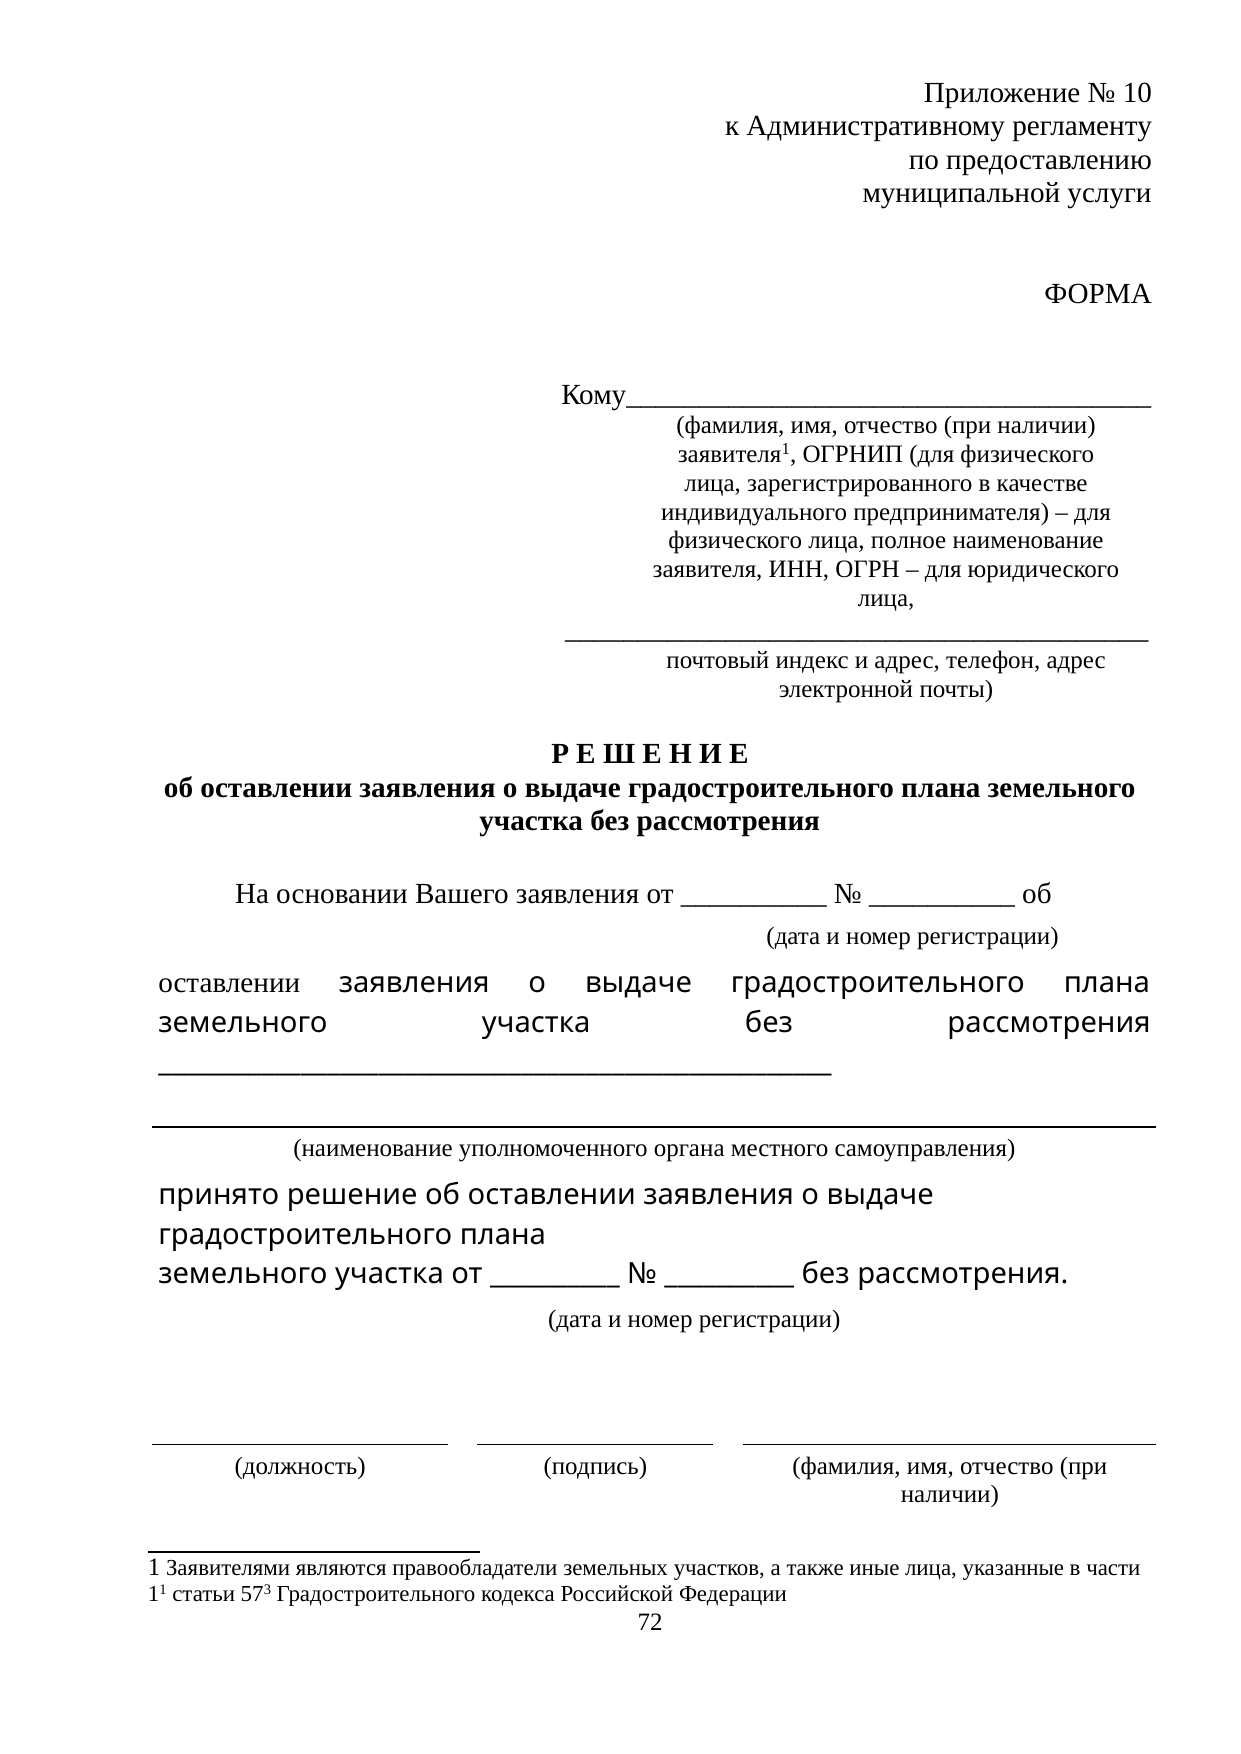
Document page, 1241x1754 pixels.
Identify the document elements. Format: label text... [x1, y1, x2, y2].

text заявителя, ОГРНИП (для физического [620, 439, 1152, 468]
table_cell [713, 1444, 743, 1514]
table_cell принято решение об оставлении заявления о выдаче градостроительного плана земельного участка от __________ № __________ без рассмотрения. [152, 1168, 1156, 1298]
text по предоставлению [561, 142, 1152, 176]
text Кому____________________________________ [561, 377, 1152, 410]
table_cell (фамилия, имя, отчество (при наличии) [743, 1445, 1156, 1514]
text ________________________________________ [561, 612, 1152, 645]
text индивидуального предпринимателя) – для [620, 497, 1152, 525]
text муниципальной услуги [561, 176, 1152, 209]
text Р Е Ш Е Н И Е [148, 736, 1152, 770]
text Заявителями являются правообладатели земельных участков, а также иные лица, указанные в части 11 статьи 573 Градостроительного кодекса Российской Федерации [148, 1552, 1152, 1607]
table_header На основании Вашего заявления от __________ № __________ об [152, 870, 1156, 915]
text (фамилия, имя, отчество (при наличии) [620, 410, 1152, 439]
text участка без рассмотрения [148, 803, 1152, 837]
table_cell (дата и номер регистрации) [152, 1298, 1156, 1341]
table_header [152, 1404, 448, 1444]
text почтовый индекс и адрес, телефон, адрес [620, 645, 1152, 674]
table_header [448, 1404, 477, 1444]
table_cell [448, 1444, 477, 1514]
text физического лица, полное наименование [620, 525, 1152, 554]
text Приложение № 10 [561, 75, 1152, 108]
text лица, [620, 583, 1152, 612]
text заявителя, ИНН, ОГРН – для юридического [620, 554, 1152, 583]
table_cell (наименование уполномоченного органа местного самоуправления) [152, 1128, 1156, 1168]
table_cell (подпись) [477, 1445, 713, 1514]
table_cell [152, 1086, 1156, 1126]
text лица, зарегистрированного в качестве [620, 468, 1152, 497]
table_cell оставлении заявления о выдаче градостроительного плана земельного участка без рассмотрения ____________________________________________________ [152, 956, 1156, 1086]
table_header [477, 1404, 713, 1444]
text к Административному регламенту [561, 108, 1152, 142]
text ФОРМА [561, 276, 1152, 310]
text электронной почты) [620, 674, 1152, 703]
table_cell (должность) [152, 1445, 448, 1514]
table_cell (дата и номер регистрации) [152, 915, 1156, 956]
table_header [743, 1404, 1156, 1444]
text об оставлении заявления о выдаче градостроительного плана земельного [148, 770, 1152, 803]
table_header [713, 1404, 743, 1444]
